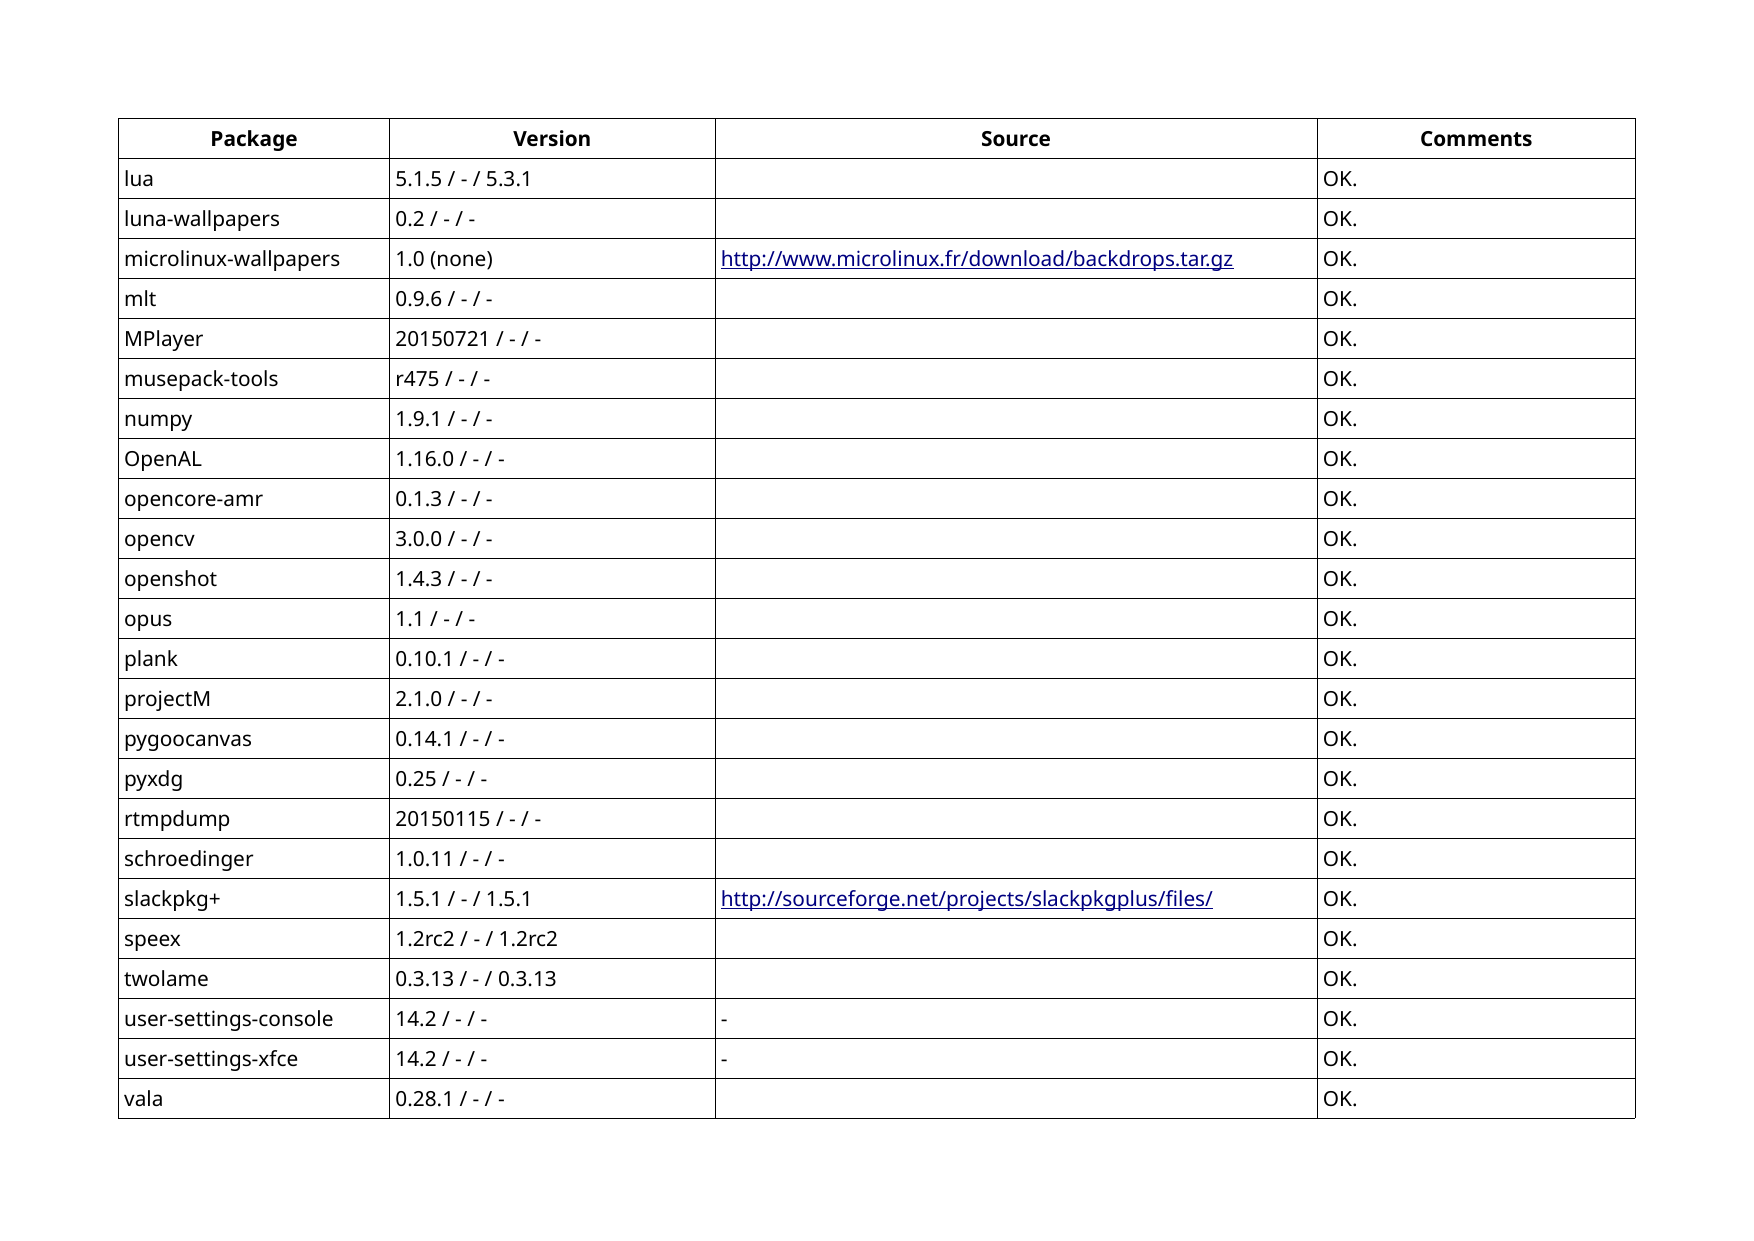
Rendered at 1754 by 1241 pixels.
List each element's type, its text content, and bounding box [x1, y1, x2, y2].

table_cell OK. [1318, 559, 1635, 598]
table_cell [716, 439, 1317, 478]
table_cell OK. [1318, 839, 1635, 878]
table_cell [716, 919, 1317, 958]
table_cell [716, 719, 1317, 758]
table_cell luna-wallpapers [119, 199, 389, 238]
table_cell user-settings-console [119, 999, 389, 1038]
table_cell opencv [119, 519, 389, 558]
table_cell OK. [1318, 639, 1635, 678]
table_cell mlt [119, 279, 389, 318]
table_cell 0.9.6 / - / - [390, 279, 715, 318]
table_header Package [119, 119, 389, 158]
table_cell 0.3.13 / - / 0.3.13 [390, 959, 715, 998]
table_cell [716, 959, 1317, 998]
table_cell OK. [1318, 799, 1635, 838]
table_cell OK. [1318, 519, 1635, 558]
table_cell [716, 279, 1317, 318]
table_cell [716, 759, 1317, 798]
table_cell 1.5.1 / - / 1.5.1 [390, 879, 715, 918]
table_cell 0.2 / - / - [390, 199, 715, 238]
table_cell OK. [1318, 239, 1635, 278]
table_cell [716, 399, 1317, 438]
table_cell OK. [1318, 319, 1635, 358]
table_cell http://sourceforge.net/projects/slackpkgplus/files/ [716, 879, 1317, 918]
table_cell 20150115 / - / - [390, 799, 715, 838]
table_cell 1.4.3 / - / - [390, 559, 715, 598]
table_cell [716, 599, 1317, 638]
table_cell lua [119, 159, 389, 198]
table_cell OK. [1318, 359, 1635, 398]
table_cell OK. [1318, 919, 1635, 958]
table_cell 0.1.3 / - / - [390, 479, 715, 518]
table_cell 1.2rc2 / - / 1.2rc2 [390, 919, 715, 958]
table_cell [716, 479, 1317, 518]
table_cell [716, 839, 1317, 878]
table_cell OK. [1318, 1039, 1635, 1078]
table_cell OK. [1318, 399, 1635, 438]
table_cell plank [119, 639, 389, 678]
table_cell 20150721 / - / - [390, 319, 715, 358]
table_cell OK. [1318, 999, 1635, 1038]
table_cell [716, 319, 1317, 358]
table_cell - [716, 1039, 1317, 1078]
table_cell OK. [1318, 1079, 1635, 1118]
table_cell OK. [1318, 479, 1635, 518]
table_cell musepack-tools [119, 359, 389, 398]
table_cell 1.9.1 / - / - [390, 399, 715, 438]
table_cell [716, 199, 1317, 238]
table_cell schroedinger [119, 839, 389, 878]
table_cell opus [119, 599, 389, 638]
table_cell pyxdg [119, 759, 389, 798]
table_cell slackpkg+ [119, 879, 389, 918]
table_cell projectM [119, 679, 389, 718]
table_cell [716, 639, 1317, 678]
table_cell MPlayer [119, 319, 389, 358]
table_cell speex [119, 919, 389, 958]
table_cell 1.16.0 / - / - [390, 439, 715, 478]
table_cell [716, 359, 1317, 398]
table_cell 0.10.1 / - / - [390, 639, 715, 678]
table_cell [716, 799, 1317, 838]
table_cell 0.14.1 / - / - [390, 719, 715, 758]
table_cell numpy [119, 399, 389, 438]
table_cell 0.25 / - / - [390, 759, 715, 798]
table_header Comments [1318, 119, 1635, 158]
table_cell - [716, 999, 1317, 1038]
table_cell OK. [1318, 679, 1635, 718]
table_cell 1.0 (none) [390, 239, 715, 278]
table_cell OK. [1318, 279, 1635, 318]
table_cell openshot [119, 559, 389, 598]
table_cell OK. [1318, 879, 1635, 918]
table_cell 0.28.1 / - / - [390, 1079, 715, 1118]
table_cell opencore-amr [119, 479, 389, 518]
table_cell [716, 1079, 1317, 1118]
table_cell OK. [1318, 199, 1635, 238]
table_cell twolame [119, 959, 389, 998]
table_cell OK. [1318, 959, 1635, 998]
table_cell OK. [1318, 719, 1635, 758]
table_cell OpenAL [119, 439, 389, 478]
table_cell OK. [1318, 759, 1635, 798]
table_cell [716, 559, 1317, 598]
table_cell OK. [1318, 439, 1635, 478]
table_cell 14.2 / - / - [390, 1039, 715, 1078]
table_cell OK. [1318, 599, 1635, 638]
table_cell rtmpdump [119, 799, 389, 838]
table_cell OK. [1318, 159, 1635, 198]
table_cell microlinux-wallpapers [119, 239, 389, 278]
table_header Version [390, 119, 715, 158]
table_cell vala [119, 1079, 389, 1118]
table_cell http://www.microlinux.fr/download/backdrops.tar.gz [716, 239, 1317, 278]
table_cell 2.1.0 / - / - [390, 679, 715, 718]
table_cell [716, 679, 1317, 718]
table_cell 3.0.0 / - / - [390, 519, 715, 558]
table_cell r475 / - / - [390, 359, 715, 398]
table_cell 14.2 / - / - [390, 999, 715, 1038]
table_cell pygoocanvas [119, 719, 389, 758]
table_cell 1.0.11 / - / - [390, 839, 715, 878]
table_cell user-settings-xfce [119, 1039, 389, 1078]
table_cell [716, 159, 1317, 198]
table_cell 5.1.5 / - / 5.3.1 [390, 159, 715, 198]
table_cell [716, 519, 1317, 558]
table_cell 1.1 / - / - [390, 599, 715, 638]
table_header Source [716, 119, 1317, 158]
